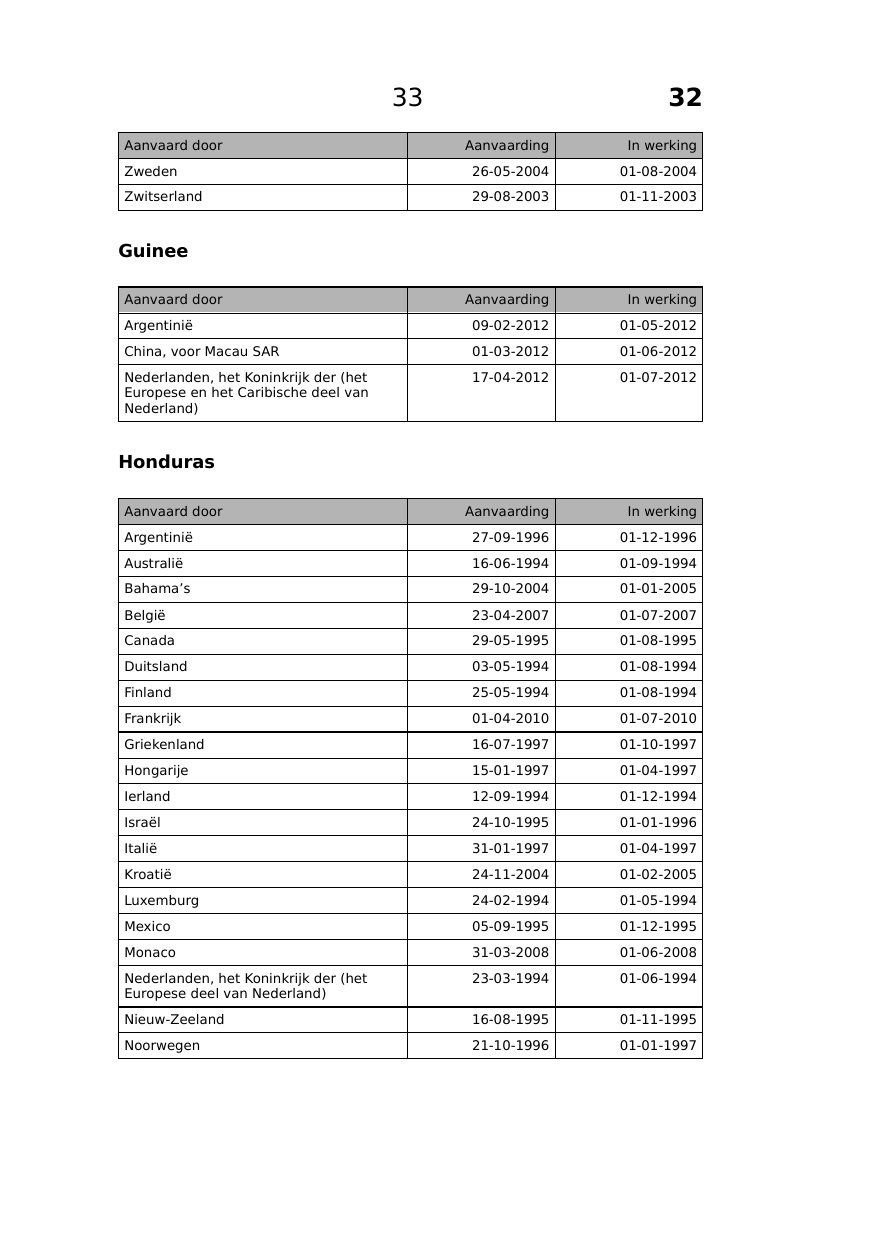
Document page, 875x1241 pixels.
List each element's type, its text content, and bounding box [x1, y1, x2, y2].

table_cell Kroatië [119, 862, 407, 887]
table_cell 31-03-2008 [408, 940, 555, 965]
table_cell Noorwegen [119, 1033, 407, 1058]
subtitle Honduras [118, 452, 703, 473]
table_cell 16-07-1997 [408, 733, 555, 757]
table_cell Argentinië [119, 525, 407, 550]
table_cell 23-04-2007 [408, 603, 555, 628]
table_cell Israël [119, 810, 407, 835]
table_cell 01-09-1994 [556, 551, 702, 576]
table_cell 01-08-2004 [556, 159, 702, 184]
table_header Aanvaarding [408, 288, 555, 312]
table_cell 01-01-2005 [556, 577, 702, 602]
table_cell 01-04-1997 [556, 836, 702, 861]
table_cell 01-02-2005 [556, 862, 702, 887]
table_header In werking [556, 133, 702, 158]
table_cell 01-07-2012 [556, 365, 702, 421]
table_header Aanvaard door [119, 288, 407, 312]
table_cell Canada [119, 629, 407, 654]
table_cell 31-01-1997 [408, 836, 555, 861]
table_cell 01-05-2012 [556, 314, 702, 338]
table_cell 01-06-1994 [556, 966, 702, 1006]
table_cell 16-08-1995 [408, 1008, 555, 1032]
table_cell Finland [119, 681, 407, 706]
table_cell Bahama’s [119, 577, 407, 602]
table_cell 01-01-1996 [556, 810, 702, 835]
table_cell 01-12-1994 [556, 784, 702, 809]
table_cell 26-05-2004 [408, 159, 555, 184]
table_cell 01-08-1994 [556, 681, 702, 706]
table_cell Argentinië [119, 314, 407, 338]
table_cell 15-01-1997 [408, 759, 555, 783]
table_cell 24-10-1995 [408, 810, 555, 835]
table_cell 09-02-2012 [408, 314, 555, 338]
table_cell 03-05-1994 [408, 655, 555, 679]
table_cell Zwitserland [119, 185, 407, 210]
table_cell 01-10-1997 [556, 733, 702, 757]
table_cell 29-05-1995 [408, 629, 555, 654]
table_cell 27-09-1996 [408, 525, 555, 550]
table_cell 01-03-2012 [408, 339, 555, 364]
table_cell 24-02-1994 [408, 888, 555, 913]
table_header Aanvaarding [408, 499, 555, 524]
table_cell Luxemburg [119, 888, 407, 913]
table_cell 01-04-2010 [408, 707, 555, 731]
table_cell Nieuw-Zeeland [119, 1008, 407, 1032]
table_header Aanvaard door [119, 499, 407, 524]
table_header Aanvaarding [408, 133, 555, 158]
table_cell 01-07-2010 [556, 707, 702, 731]
table_cell 24-11-2004 [408, 862, 555, 887]
table_cell Frankrijk [119, 707, 407, 731]
table_cell 12-09-1994 [408, 784, 555, 809]
table_cell 01-08-1995 [556, 629, 702, 654]
table_cell 21-10-1996 [408, 1033, 555, 1058]
table_header In werking [556, 288, 702, 312]
table_header Aanvaard door [119, 133, 407, 158]
table_cell Nederlanden, het Koninkrijk der (het Europese deel van Nederland) [119, 966, 407, 1006]
table_cell 01-01-1997 [556, 1033, 702, 1058]
table_cell Nederlanden, het Koninkrijk der (het Europese en het Caribische deel van Nederland) [119, 365, 407, 421]
table_cell 05-09-1995 [408, 914, 555, 939]
table_cell 29-10-2004 [408, 577, 555, 602]
table_cell 16-06-1994 [408, 551, 555, 576]
table_cell Ierland [119, 784, 407, 809]
table_cell 01-07-2007 [556, 603, 702, 628]
table_cell 17-04-2012 [408, 365, 555, 421]
table_cell Monaco [119, 940, 407, 965]
table_cell 01-08-1994 [556, 655, 702, 679]
table_cell Mexico [119, 914, 407, 939]
table_cell 01-05-1994 [556, 888, 702, 913]
table_cell 01-12-1995 [556, 914, 702, 939]
table_cell 01-12-1996 [556, 525, 702, 550]
table_cell 25-05-1994 [408, 681, 555, 706]
table_cell 01-04-1997 [556, 759, 702, 783]
table_cell België [119, 603, 407, 628]
table_cell 01-06-2008 [556, 940, 702, 965]
table_cell 29-08-2003 [408, 185, 555, 210]
table_cell 23-03-1994 [408, 966, 555, 1006]
table_cell 01-11-1995 [556, 1008, 702, 1032]
table_cell China, voor Macau SAR [119, 339, 407, 364]
subtitle Guinee [118, 241, 703, 261]
table_cell Australië [119, 551, 407, 576]
table_header In werking [556, 499, 702, 524]
table_cell Hongarije [119, 759, 407, 783]
table_cell Griekenland [119, 733, 407, 757]
table_cell Duitsland [119, 655, 407, 679]
table_cell Zweden [119, 159, 407, 184]
table_cell 01-11-2003 [556, 185, 702, 210]
table_cell Italië [119, 836, 407, 861]
table_cell 01-06-2012 [556, 339, 702, 364]
